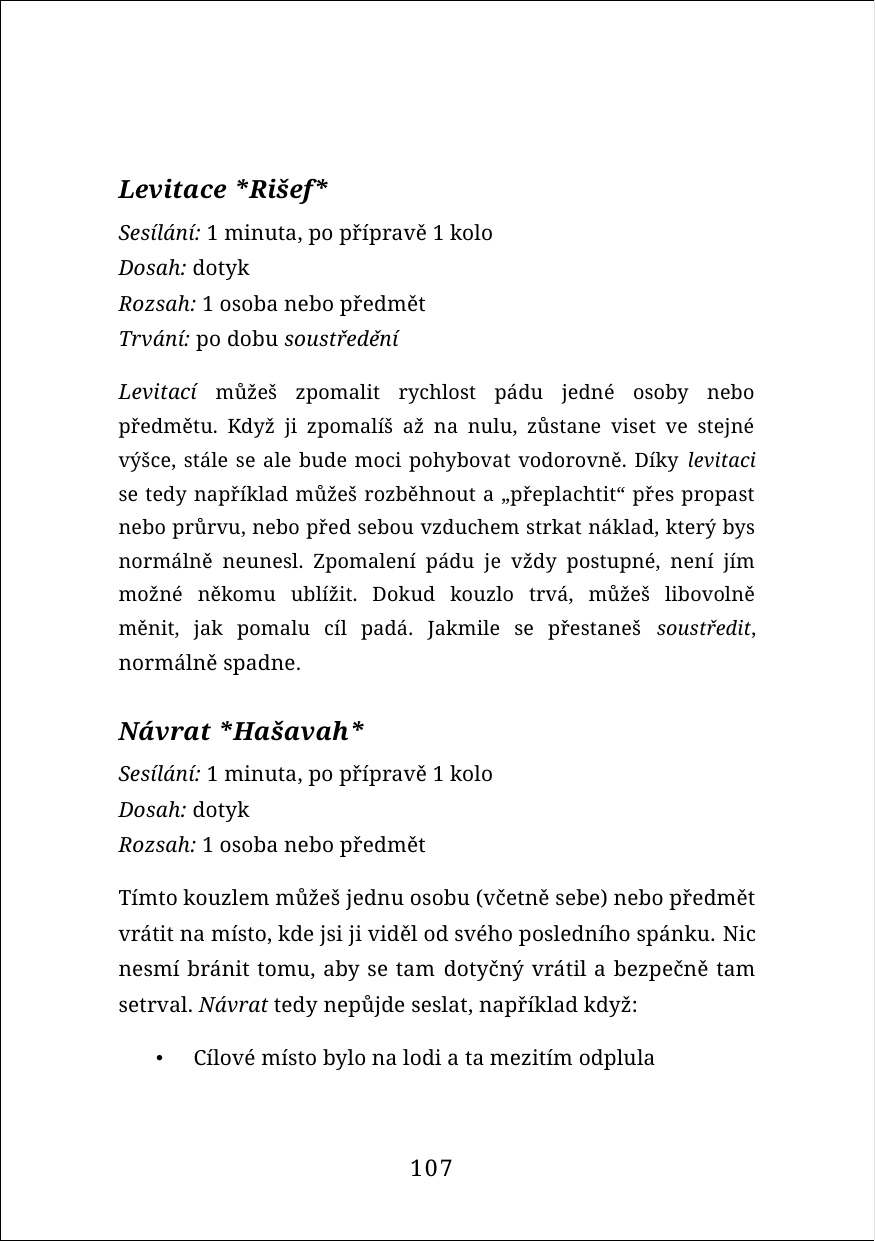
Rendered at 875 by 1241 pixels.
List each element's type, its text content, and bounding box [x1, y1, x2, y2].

text Sesílání: 1 minuta, po přípravě 1 kolo Dosah: dotyk Rozsah: 1 osoba nebo předmět [118, 759, 756, 859]
subtitle Levitace *Rišef* [118, 172, 756, 206]
list Cílové místo bylo na lodi a ta mezitím odplula [156, 1043, 756, 1072]
text Sesílání: 1 minuta, po přípravě 1 kolo Dosah: dotyk Rozsah: 1 osoba nebo předmět Trvání: po dobu soustředění [118, 218, 756, 353]
subtitle Návrat *Hašavah* [118, 713, 756, 747]
text Tímto kouzlem můžeš jednu osobu (včetně sebe) nebo předmět vrátit na místo, kde jsi ji viděl od svého posledního spánku. Nic nesmí bránit tomu, aby se tam dotyčný vrátil a bezpečně tam setrval. Návrat tedy nepůjde seslat, například když: [118, 883, 756, 1018]
text Levitací můžeš zpomalit rychlost pádu jedné osoby nebo předmětu. Když ji zpomalíš až na nulu, zůstane viset ve stejné výšce, stále se ale bude moci pohybovat vodorovně. Díky levitaci se tedy například můžeš rozběhnout a „přeplachtit“ přes propast nebo průrvu, nebo před sebou vzduchem strkat náklad, který bys normálně neunesl. Zpomalení pádu je vždy postupné, není jím možné někomu ublížit. Dokud kouzlo trvá, můžeš libovolně měnit, jak pomalu cíl padá. Jakmile se přestaneš soustředit, normálně spadne. [118, 377, 756, 677]
